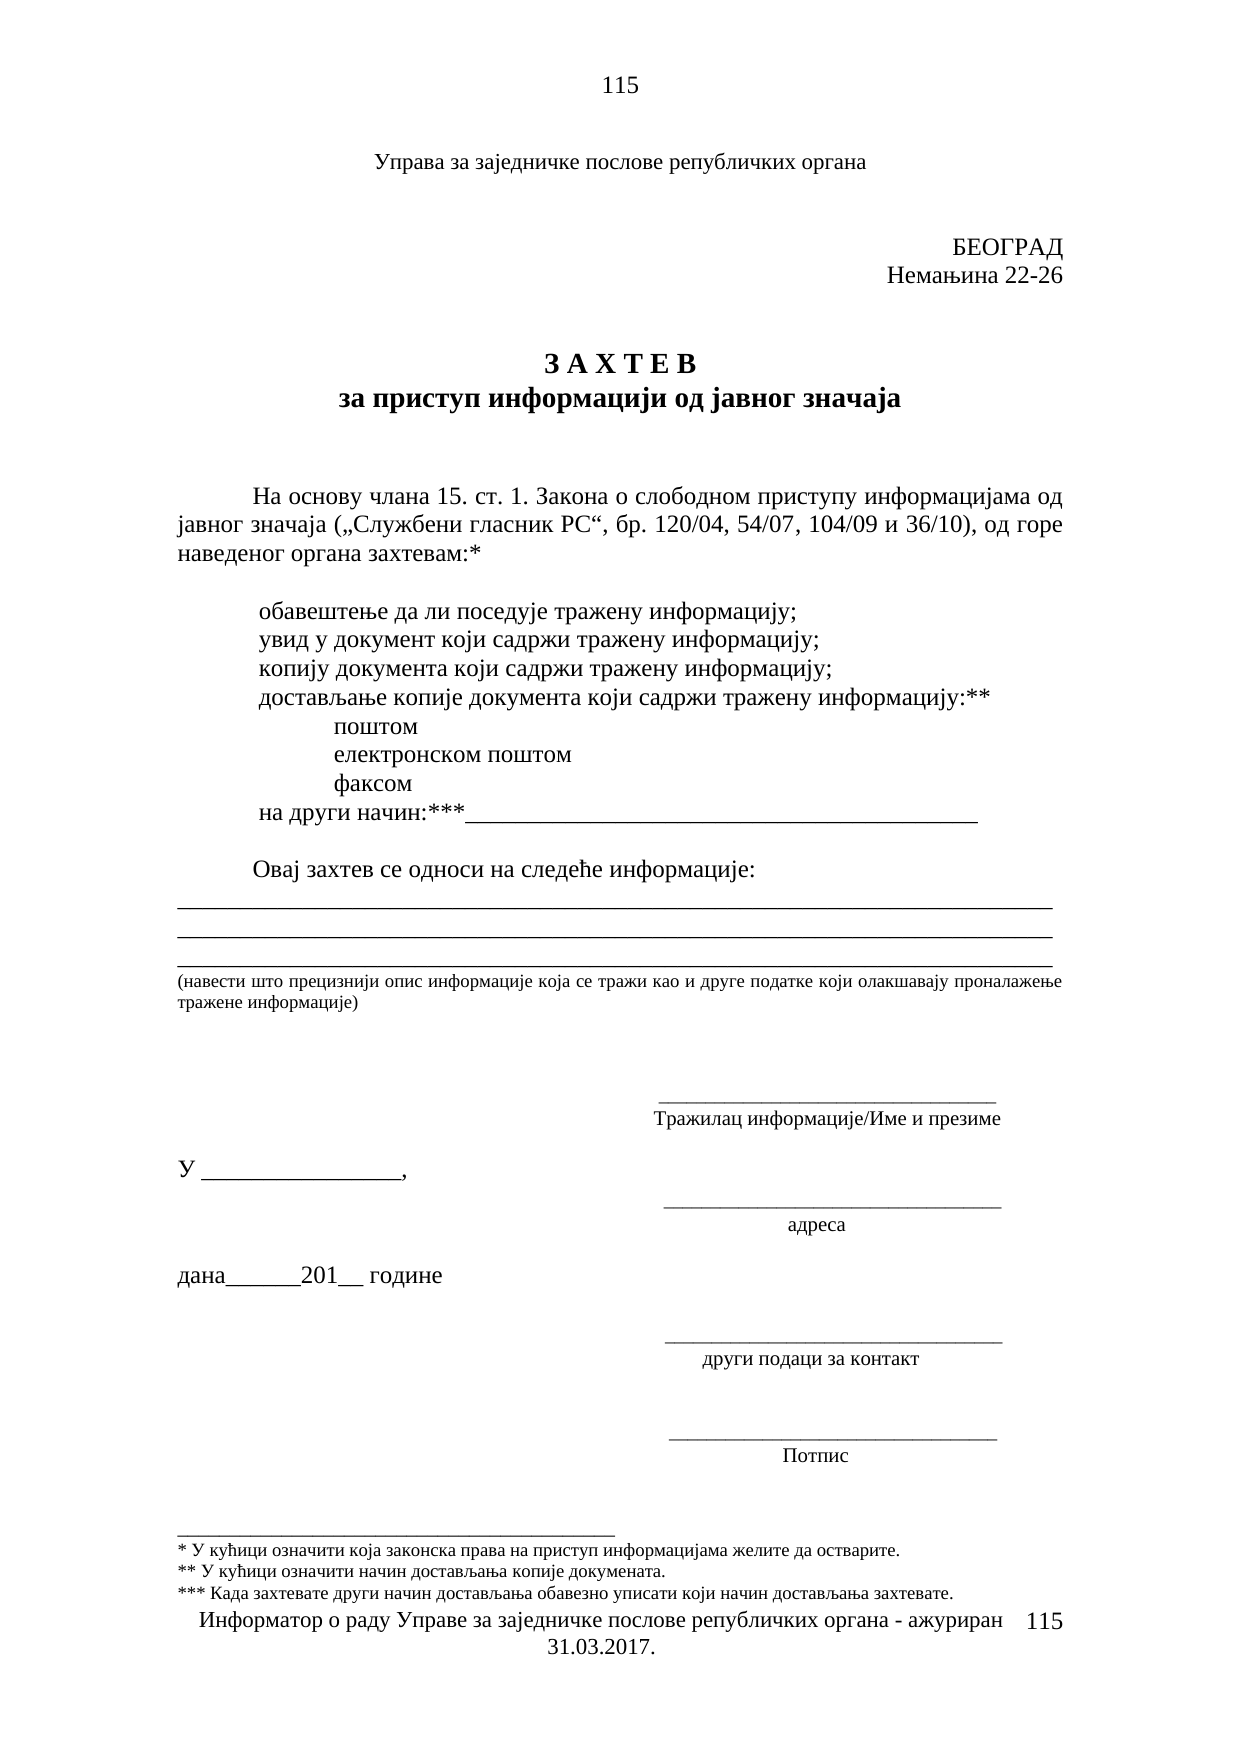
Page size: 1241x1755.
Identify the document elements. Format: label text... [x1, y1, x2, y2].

text ⁫ поштом [252, 711, 1063, 739]
text Потпис [177, 1443, 1063, 1467]
text На основу члана 15. ст. 1. Закона о слободном приступу информацијама од јавног значаја („Службени гласник РС“, бр. 120/04, 54/07, 104/09 и 36/10), од горе наведеног органа захтевам:* [177, 481, 1063, 567]
text други подаци за контакт [177, 1346, 1063, 1370]
text __________________________________________ [177, 1515, 1063, 1539]
text З А Х Т Е В [177, 347, 1063, 380]
text Управа за заједничке послове републичких органа [177, 148, 1063, 174]
text __________________________________________________________________________________________________________________________________________________________________________________________________________________ [177, 883, 1063, 969]
text * У кућици означити која законска права на приступ информацијама желите да остварите. [177, 1539, 1063, 1560]
text (навести што прецизнији опис информације која се тражи као и друге податке који олакшавају проналажење тражене информације) [177, 969, 1063, 1013]
text Тражилац информације/Име и презиме [177, 1106, 1063, 1130]
text ⁫ обавештење да ли поседује тражену информацију; [177, 596, 1063, 624]
text ⁫ копију документа који садржи тражену информацију; [177, 653, 1063, 682]
text дана______201__ године ____________________________________ [177, 1260, 1063, 1346]
text ⁫ факсом [252, 768, 1063, 797]
text ⁫ на други начин:***_________________________________________ [177, 797, 1063, 826]
text Овај захтев се односи на следеће информације: [177, 854, 1063, 883]
text ** У кућици означити начин достављања копије докумената. [177, 1560, 1063, 1582]
text У ________________, ____________________________________ [177, 1154, 1063, 1212]
text ⁫ електронском поштом [252, 739, 1063, 768]
text ____________________________________ [552, 1058, 1063, 1106]
text ⁫ увид у документ који садржи тражену информацију; [177, 624, 1063, 653]
text Немањина 22-26 [177, 260, 1063, 289]
text за приступ информацији од јавног значаја [177, 380, 1063, 414]
text БЕОГРАД [177, 232, 1063, 260]
text ⁫ достављање копије документа који садржи тражену информацију:** [177, 682, 1063, 711]
text *** Када захтевате други начин достављања обавезно уписати који начин достављања захтевате. [177, 1582, 1063, 1603]
text ___________________________________ [177, 1394, 1063, 1443]
text адреса [177, 1212, 1063, 1236]
